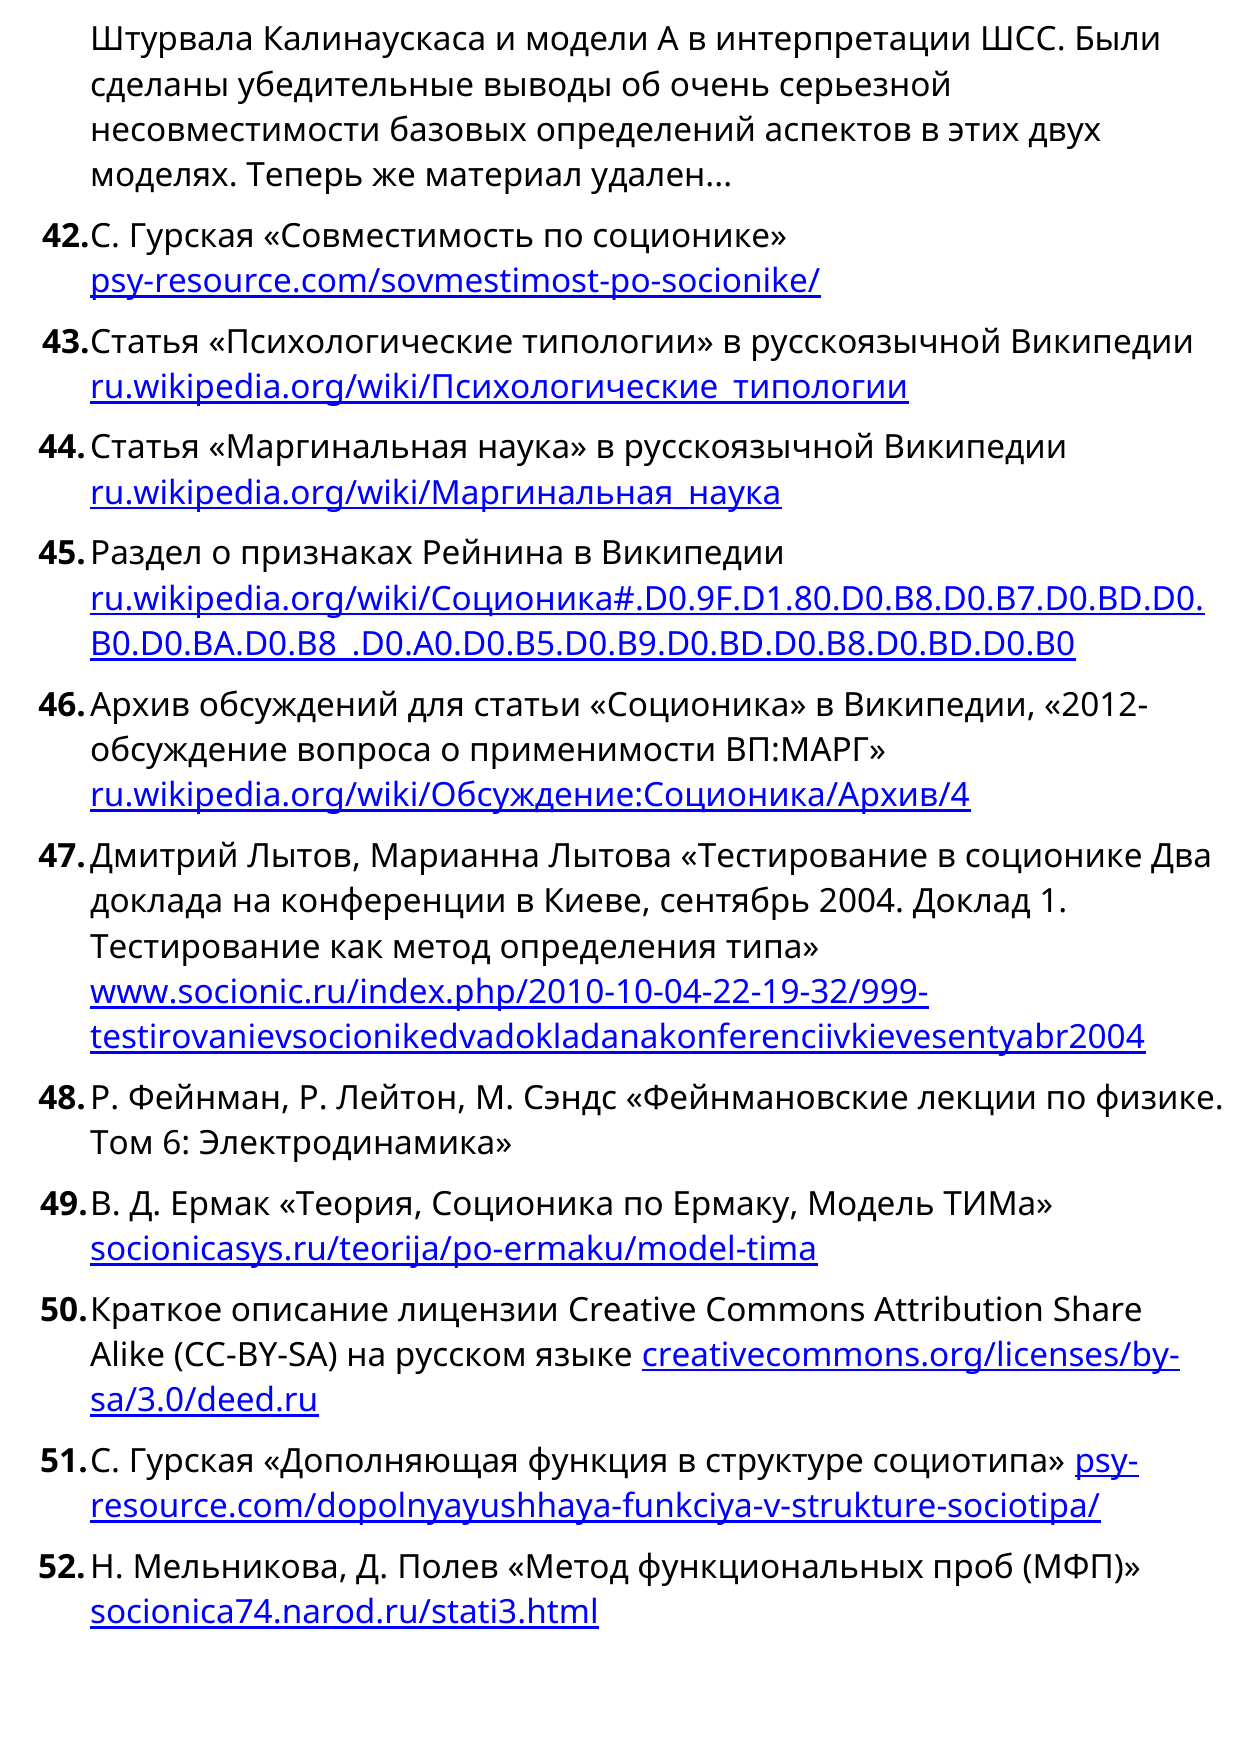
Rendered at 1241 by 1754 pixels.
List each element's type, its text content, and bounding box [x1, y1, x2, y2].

list Статья «Маргинальная наука» в русскоязычной Википедии ru.wikipedia.org/wiki/Маргинальная_наука [38, 423, 1225, 514]
list Раздел о признаках Рейнина в Википедии ru.wikipedia.org/wiki/Соционика#.D0.9F.D1.80.D0.B8.D0.B7.D0.BD.D0.B0.D0.BA.D0.B8_.D0.A0.D0.B5.D0.B9.D0.BD.D0.B8.D0.BD.D0.B0 [38, 529, 1225, 665]
list В. Д. Ермак «Теория, Соционика по Ермаку, Модель ТИМa» socionicasys.ru/teorija/po-ermaku/model-tima [40, 1179, 1225, 1270]
list С. Гурская «Дополняющая функция в структуре социотипа» psy-resource.com/dopolnyayushhaya-funkciya-v-strukture-sociotipa/ [40, 1437, 1225, 1527]
list Дмитрий Лытoв, Марианна Лытoва «Тестирование в соционике Два доклада на конференции в Киеве, сентябрь 2004. Доклад 1. Тестирование как метод определения типа» www.socionic.ru/index.php/2010-10-04-22-19-32/999-testirovanievsocionikedvadokladanakonferenciivkievesentyabr2004 [38, 832, 1225, 1059]
list Штурвала Калинаускаса и модели А в интерпретации ШСС. Были сделаны убедительные выводы об очень серьезной несовместимости базовых определений аспектов в этих двух моделях. Теперь же материал удален... [42, 15, 1225, 197]
list Краткое описание лицензии Creative Commons Attribution Share Alike (CC-BY-SA) на русском языке creativecommons.org/licenses/by-sa/3.0/deed.ru [40, 1285, 1225, 1422]
list Архив обсуждений для статьи «Соционика» в Википедии, «2012-обсуждение вопроса о применимости ВП:МАРГ» ru.wikipedia.org/wiki/Обсуждение:Соционика/Архив/4 [38, 680, 1225, 817]
list Н. Мельникова, Д. Полев «Метод функциональных проб (МФП)» socionica74.narod.ru/stati3.html [38, 1542, 1225, 1633]
list Статья «Психологические типологии» в русскоязычной Википедии ru.wikipedia.org/wiki/Психологические_типологии [42, 317, 1225, 408]
list С. Гурская «Совместимость по соционике» psy-resource.com/sovmestimost-po-socionike/ [42, 212, 1225, 302]
list Р. Фейнман, Р. Лейтон, М. Сэндс «Фейнмановские лекции по физике. Том 6: Электродинамика» [38, 1074, 1225, 1164]
